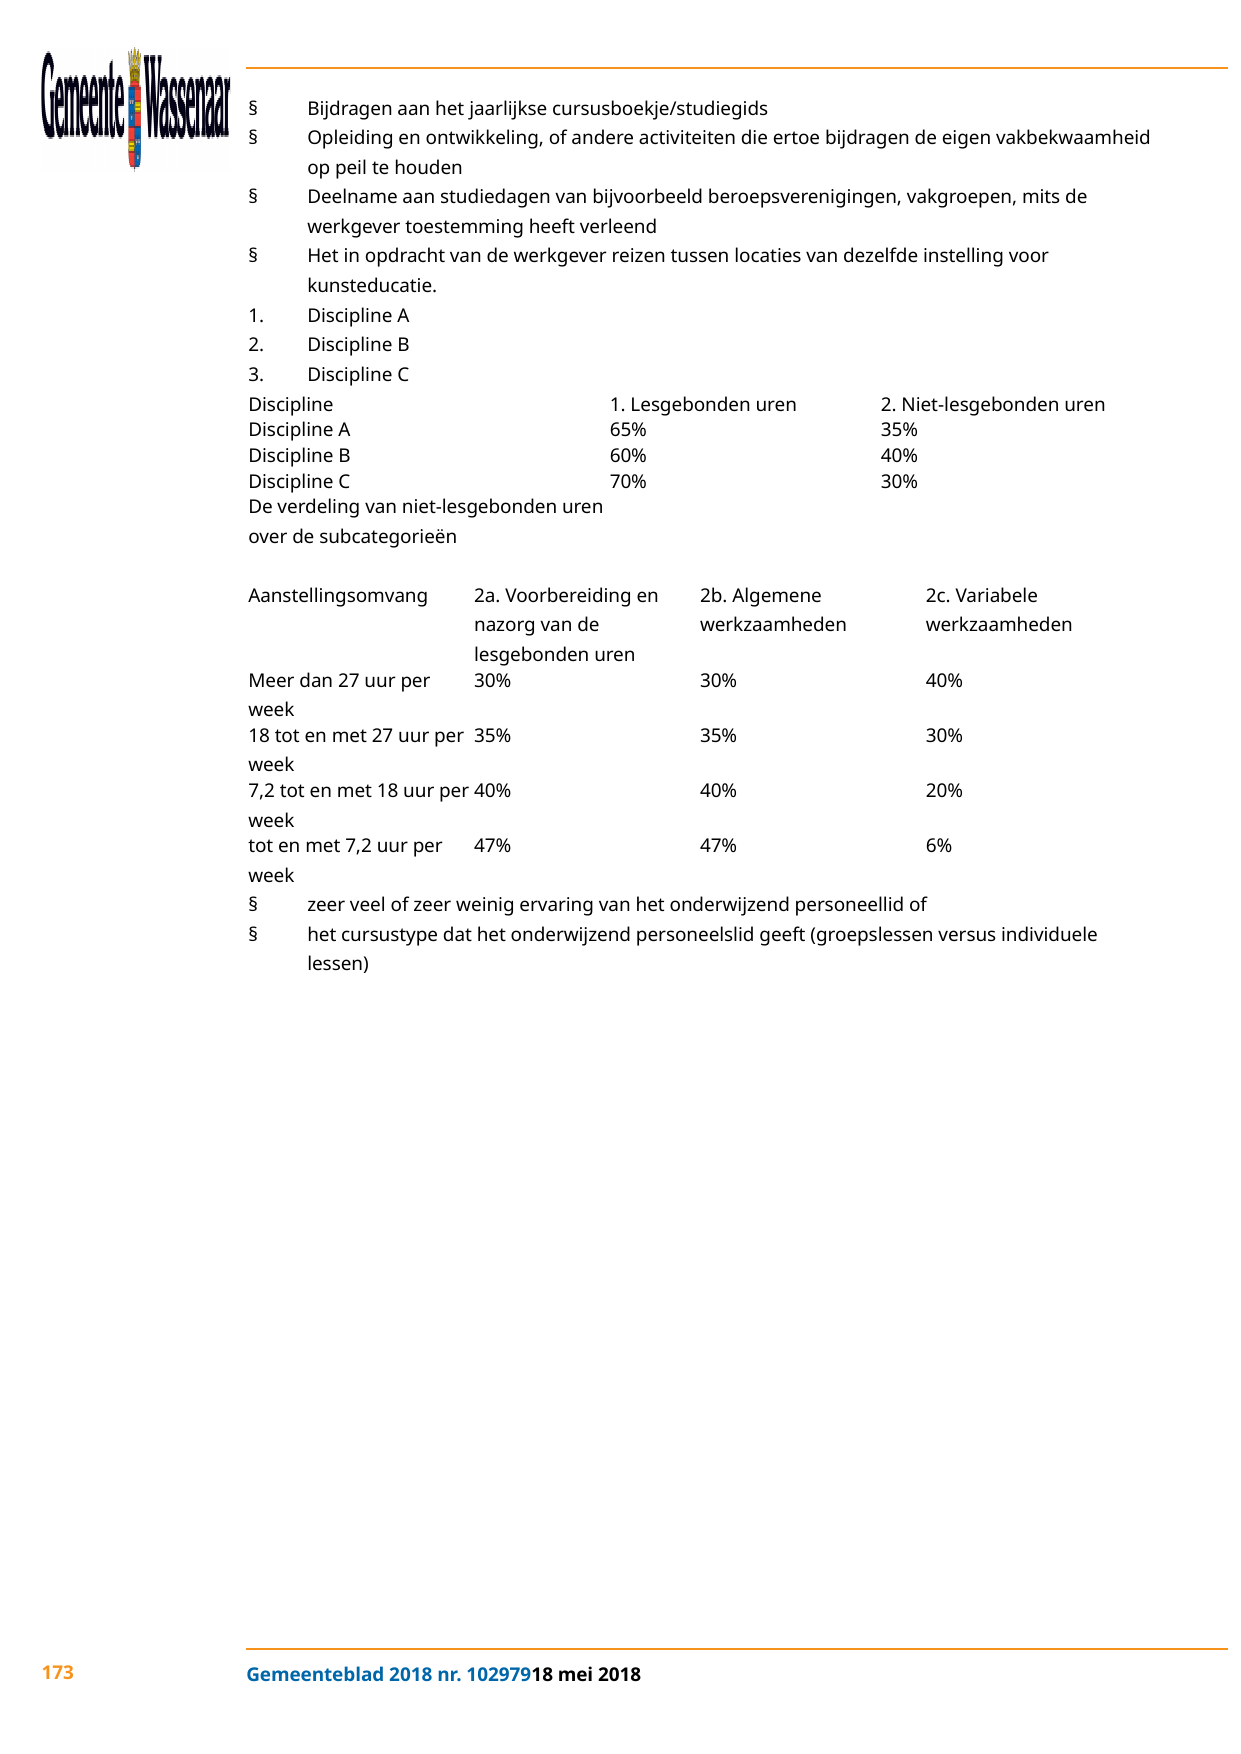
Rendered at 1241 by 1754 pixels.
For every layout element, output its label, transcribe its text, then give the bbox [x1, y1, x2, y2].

table_cell 35% [700, 722, 926, 777]
table_cell 20% [926, 778, 1152, 833]
table_cell 60% [610, 442, 881, 468]
table_cell 18 tot en met 27 uur per week [248, 722, 474, 777]
list Opleiding en ontwikkeling, of andere activiteiten die ertoe bijdragen de eigen vakbekwaamheid op peil te houden [248, 124, 1152, 180]
list Discipline A [248, 302, 1152, 328]
table_header Discipline [248, 391, 609, 416]
table_header 2a. Voorbereiding en nazorg van de lesgebonden uren [474, 582, 700, 667]
table_cell 6% [926, 833, 1152, 888]
list Discipline B [248, 331, 1152, 357]
table_cell 65% [610, 416, 881, 442]
list zeer veel of zeer weinig ervaring van het onderwijzend personeellid of [248, 891, 1152, 917]
list Discipline C [248, 361, 1152, 387]
list Bijdragen aan het jaarlijkse cursusboekje/studiegids [248, 95, 1152, 121]
table_header 2. Niet-lesgebonden uren [881, 391, 1152, 416]
table_cell 40% [474, 778, 700, 833]
table_cell [881, 494, 1152, 549]
table_cell 47% [474, 833, 700, 888]
table_cell Meer dan 27 uur per week [248, 667, 474, 722]
table_cell 30% [700, 667, 926, 722]
list Deelname aan studiedagen van bijvoorbeeld beroepsverenigingen, vakgroepen, mits de werkgever toestemming heeft verleend [248, 183, 1152, 239]
table_cell 40% [881, 442, 1152, 468]
table_cell Discipline B [248, 442, 609, 468]
table_header Aanstellingsomvang [248, 582, 474, 667]
table_cell Discipline A [248, 416, 609, 442]
table_cell 30% [881, 468, 1152, 494]
picture [41, 47, 231, 172]
list Het in opdracht van de werkgever reizen tussen locaties van dezelfde instelling voor kunsteducatie. [248, 243, 1152, 298]
table_cell tot en met 7,2 uur per week [248, 833, 474, 888]
table_header 2c. Variabele werkzaamheden [926, 582, 1152, 667]
table_cell 7,2 tot en met 18 uur per week [248, 778, 474, 833]
table_cell 35% [881, 416, 1152, 442]
table_cell 35% [474, 722, 700, 777]
table_cell 47% [700, 833, 926, 888]
table_cell 40% [700, 778, 926, 833]
table_cell 30% [926, 722, 1152, 777]
table_cell 70% [610, 468, 881, 494]
table_cell [610, 494, 881, 549]
table_header 2b. Algemene werkzaamheden [700, 582, 926, 667]
table_header 1. Lesgebonden uren [610, 391, 881, 416]
list het cursustype dat het onderwijzend personeelslid geeft (groepslessen versus individuele lessen) [248, 921, 1152, 976]
table_cell 40% [926, 667, 1152, 722]
table_cell 30% [474, 667, 700, 722]
table_cell De verdeling van niet-lesgebonden uren over de subcategorieën [248, 494, 609, 549]
table_cell Discipline C [248, 468, 609, 494]
